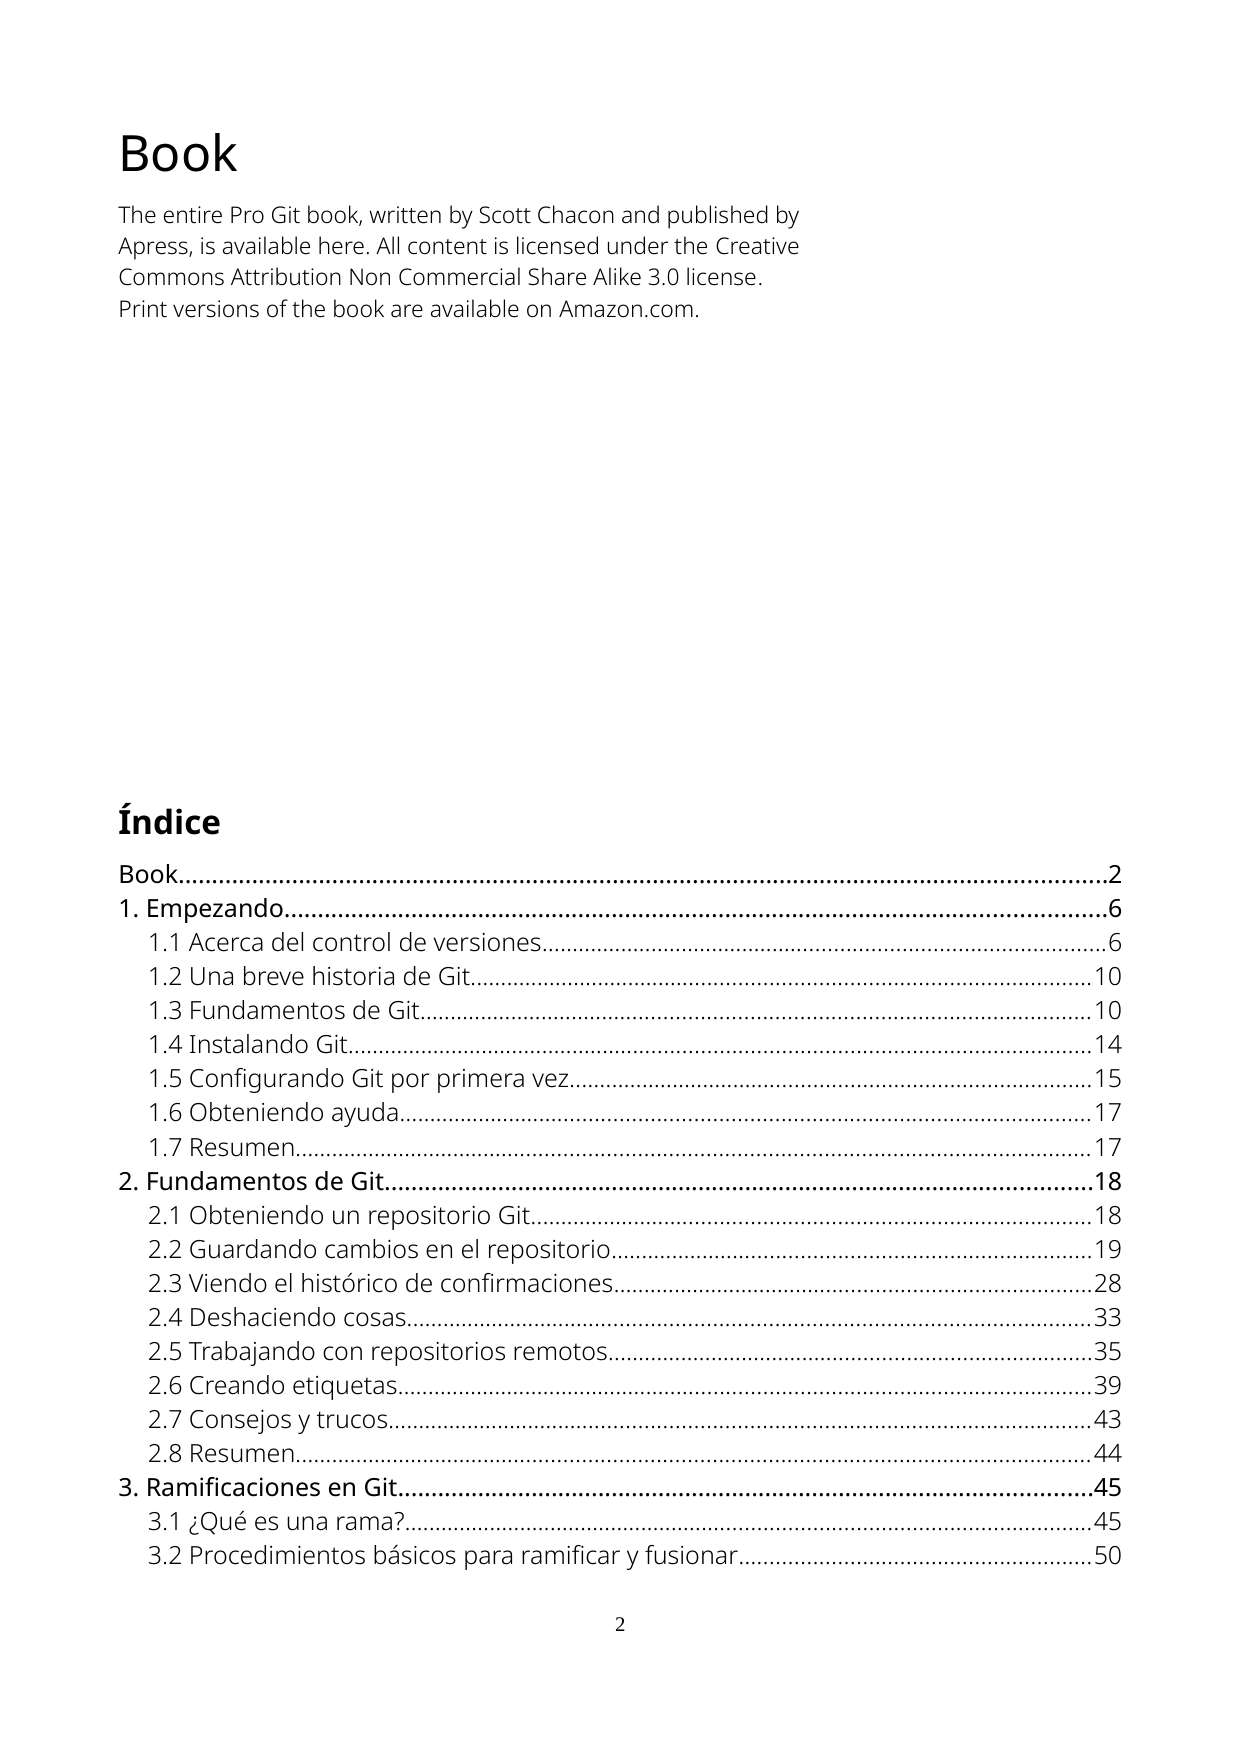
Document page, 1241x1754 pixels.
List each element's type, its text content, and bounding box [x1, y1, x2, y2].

subtitle Book [118, 118, 1122, 186]
subtitle Índice [118, 799, 1122, 844]
text 1.4 Instalando Git 14 [148, 1027, 1122, 1061]
text 3. Ramificaciones en Git 45 [118, 1470, 1122, 1504]
text Book 2 [118, 857, 1122, 891]
text 1.7 Resumen 17 [148, 1129, 1122, 1163]
text 2. Fundamentos de Git 18 [118, 1163, 1122, 1197]
text 2.6 Creando etiquetas 39 [148, 1368, 1122, 1402]
text 2.4 Deshaciendo cosas 33 [148, 1299, 1122, 1333]
text 2.5 Trabajando con repositorios remotos 35 [148, 1333, 1122, 1368]
text 2.8 Resumen 44 [148, 1436, 1122, 1470]
text 1. Empezando 6 [118, 891, 1122, 925]
text 1.5 Configurando Git por primera vez 15 [148, 1061, 1122, 1095]
text 3.1 ¿Qué es una rama? 45 [148, 1504, 1122, 1538]
text 1.6 Obteniendo ayuda 17 [148, 1095, 1122, 1129]
text 3.2 Procedimientos básicos para ramificar y fusionar 50 [148, 1538, 1122, 1572]
text The entire Pro Git book, written by Scott Chacon and published by Apress, is available here. All content is licensed under the Creative Commons Attribution Non Commercial Share Alike 3.0 license. Print versions of the book are available on Amazon.com. [118, 199, 1122, 324]
text 2.2 Guardando cambios en el repositorio 19 [148, 1231, 1122, 1265]
text 2.7 Consejos y trucos 43 [148, 1402, 1122, 1436]
text 2.1 Obteniendo un repositorio Git 18 [148, 1197, 1122, 1231]
text 1.2 Una breve historia de Git 10 [148, 959, 1122, 993]
text 1.3 Fundamentos de Git 10 [148, 993, 1122, 1027]
text 2.3 Viendo el histórico de confirmaciones 28 [148, 1265, 1122, 1299]
text 1.1 Acerca del control de versiones 6 [148, 925, 1122, 959]
